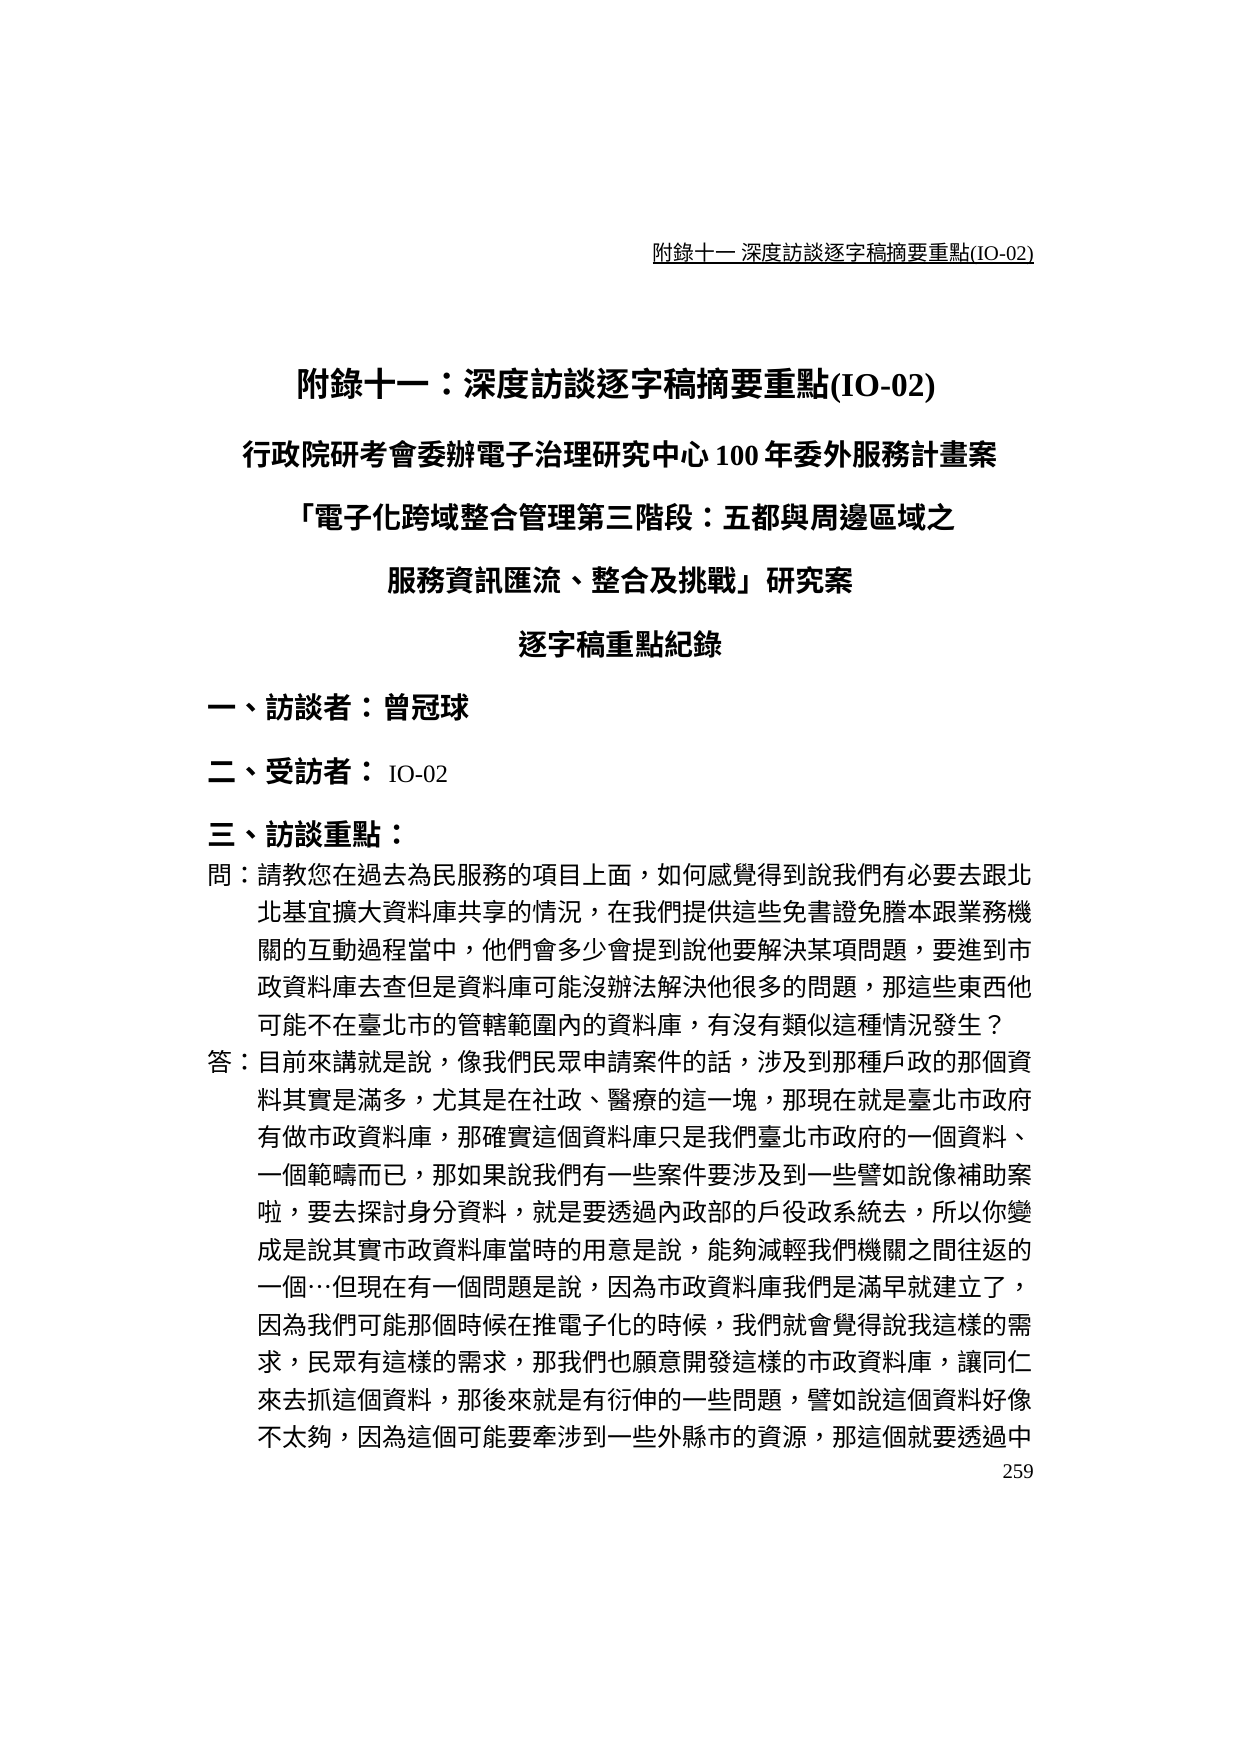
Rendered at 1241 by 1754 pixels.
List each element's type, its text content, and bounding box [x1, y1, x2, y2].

text 答：目前來講就是說，像我們民眾申請案件的話，涉及到那種戶政的那個資料其實是滿多，尤其是在社政、醫療的這一塊，那現在就是臺北市政府有做市政資料庫，那確實這個資料庫只是我們臺北市政府的一個資料、一個範疇而已，那如果說我們有一些案件要涉及到一些譬如說像補助案啦，要去探討身分資料，就是要透過內政部的戶役政系統去，所以你變成是說其實市政資料庫當時的用意是說，能夠減輕我們機關之間往返的一個…但現在有一個問題是說，因為市政資料庫我們是滿早就建立了，因為我們可能那個時候在推電子化的時候，我們就會覺得說我這樣的需求，民眾有這樣的需求，那我們也願意開發這樣的市政資料庫，讓同仁來去抓這個資料，那後來就是有衍伸的一些問題，譬如說這個資料好像不太夠，因為這個可能要牽涉到一些外縣市的資源，那這個就要透過中 [207, 1041, 1033, 1454]
text 二、受訪者： IO-02 [207, 748, 1033, 791]
text 行政院研考會委辦電子治理研究中心100年委外服務計畫案 [207, 431, 1033, 473]
text 問：請教您在過去為民服務的項目上面，如何感覺得到說我們有必要去跟北北基宜擴大資料庫共享的情況，在我們提供這些免書證免謄本跟業務機關的互動過程當中，他們會多少會提到說他要解決某項問題，要進到市政資料庫去查但是資料庫可能沒辦法解決他很多的問題，那這些東西他可能不在臺北市的管轄範圍內的資料庫，有沒有類似這種情況發生？ [207, 854, 1033, 1041]
text 逐字稿重點紀錄 [207, 621, 1033, 664]
text 附錄十一：深度訪談逐字稿摘要重點(IO-02) [207, 358, 1033, 406]
text 一、訪談者：曾冠球 [207, 685, 1031, 727]
text 「電子化跨域整合管理第三階段：五都與周邊區域之 [207, 494, 1033, 537]
text 三、訪談重點： [207, 812, 1033, 854]
text 服務資訊匯流、整合及挑戰」研究案 [207, 558, 1033, 600]
